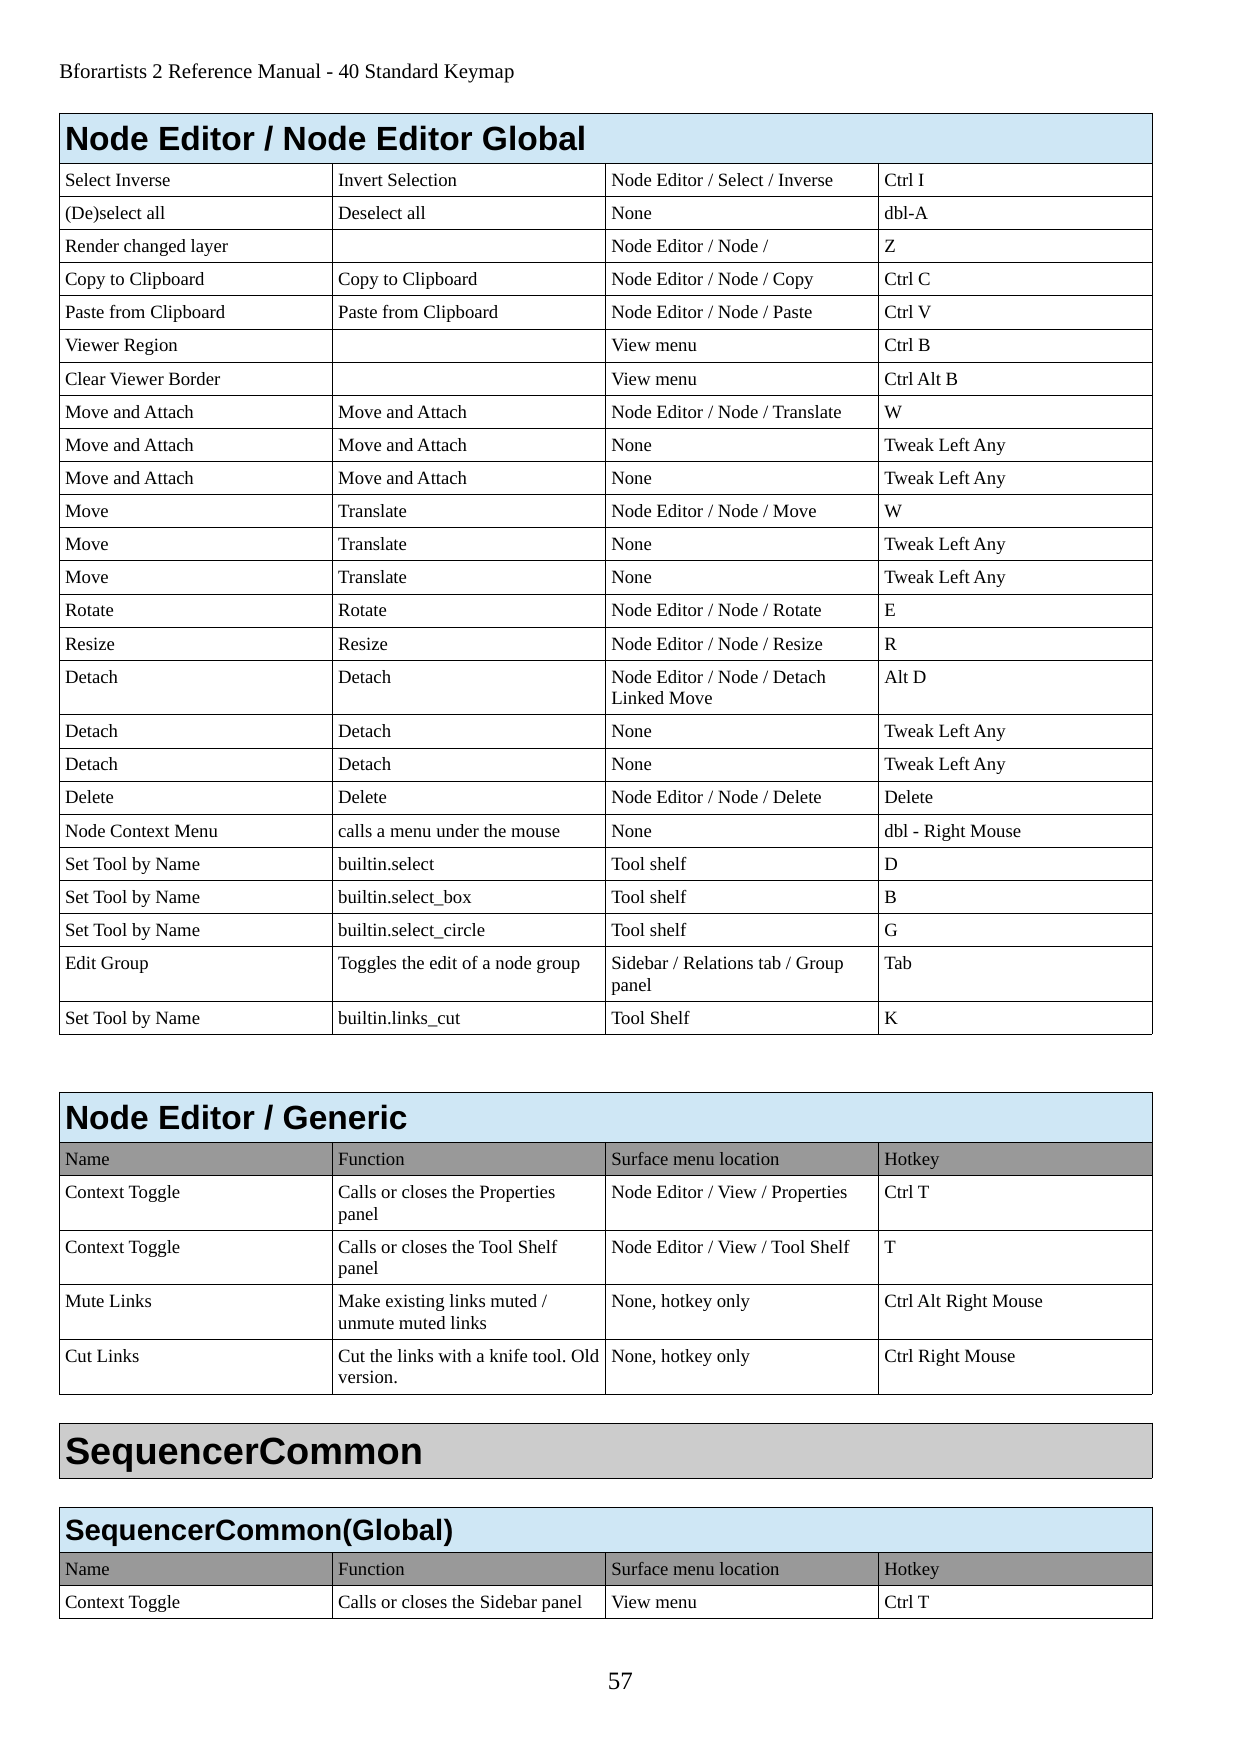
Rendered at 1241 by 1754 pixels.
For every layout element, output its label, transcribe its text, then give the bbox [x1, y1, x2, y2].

table_cell Function [333, 1553, 605, 1585]
table_cell Copy to Clipboard [333, 263, 605, 295]
table_cell Node Editor / View / Properties [606, 1176, 878, 1230]
table_cell Name [60, 1553, 332, 1585]
table_cell Select Inverse [60, 164, 332, 196]
table_cell Rotate [333, 595, 605, 627]
table_cell Ctrl I [879, 164, 1152, 196]
table_cell Tweak Left Any [879, 749, 1152, 781]
table_cell Detach [333, 661, 605, 714]
table_cell Detach [60, 715, 332, 747]
table_cell T [879, 1231, 1152, 1284]
table_cell R [879, 628, 1152, 660]
table_cell Tweak Left Any [879, 528, 1152, 560]
table_header SequencerCommon(Global) [60, 1508, 1152, 1552]
table_cell Node Editor / Node / Resize [606, 628, 878, 660]
table_cell Node Editor / Node / Delete [606, 782, 878, 814]
table_cell Calls or closes the Sidebar panel [333, 1586, 605, 1618]
table_cell builtin.select [333, 848, 605, 880]
table_cell Translate [333, 495, 605, 527]
table_cell Tweak Left Any [879, 462, 1152, 494]
table_cell Cut Links [60, 1340, 332, 1394]
table_cell None [606, 429, 878, 461]
table_cell Node Editor / Select / Inverse [606, 164, 878, 196]
table_cell [333, 363, 605, 395]
table_cell Move [60, 561, 332, 593]
table_cell Node Editor / Node / [606, 230, 878, 262]
table_cell Set Tool by Name [60, 881, 332, 913]
table_cell View menu [606, 363, 878, 395]
table_cell Z [879, 230, 1152, 262]
table_cell Surface menu location [606, 1553, 878, 1585]
table_cell B [879, 881, 1152, 913]
table_cell Move and Attach [333, 462, 605, 494]
table_cell None [606, 528, 878, 560]
table_cell dbl-A [879, 197, 1152, 229]
table_cell Make existing links muted / unmute muted links [333, 1285, 605, 1339]
table_cell Name [60, 1143, 332, 1175]
table_header SequencerCommon [60, 1424, 1152, 1478]
table_cell Viewer Region [60, 330, 332, 362]
table_cell Ctrl T [879, 1586, 1152, 1618]
table_cell Move and Attach [333, 429, 605, 461]
table_cell Ctrl B [879, 330, 1152, 362]
table_cell None [606, 462, 878, 494]
table_cell Edit Group [60, 947, 332, 1001]
table_cell Move and Attach [60, 429, 332, 461]
table_cell Node Context Menu [60, 815, 332, 847]
table_cell Calls or closes the Properties panel [333, 1176, 605, 1230]
table_cell builtin.links_cut [333, 1002, 605, 1034]
table_cell None [606, 561, 878, 593]
table_cell Node Editor / View / Tool Shelf [606, 1231, 878, 1284]
table_cell Delete [879, 782, 1152, 814]
table_cell Ctrl Alt B [879, 363, 1152, 395]
table_cell Move and Attach [60, 396, 332, 428]
table_header Node Editor / Node Editor Global [60, 114, 1152, 163]
table_cell Set Tool by Name [60, 848, 332, 880]
table_cell K [879, 1002, 1152, 1034]
table_cell Cut the links with a knife tool. Old version. [333, 1340, 605, 1394]
table_cell [333, 230, 605, 262]
table_cell Tool shelf [606, 848, 878, 880]
table_cell Set Tool by Name [60, 1002, 332, 1034]
table_cell Tool Shelf [606, 1002, 878, 1034]
table_cell (De)select all [60, 197, 332, 229]
table_cell View menu [606, 1586, 878, 1618]
table_cell Tweak Left Any [879, 715, 1152, 747]
table_cell Move and Attach [60, 462, 332, 494]
table_cell None [606, 715, 878, 747]
table_cell Hotkey [879, 1553, 1152, 1585]
table_cell Calls or closes the Tool Shelf panel [333, 1231, 605, 1284]
table_cell Context Toggle [60, 1176, 332, 1230]
table_cell Node Editor / Node / Translate [606, 396, 878, 428]
table_cell None [606, 197, 878, 229]
table_cell Detach [60, 661, 332, 714]
table_cell W [879, 396, 1152, 428]
table_cell Node Editor / Node / Move [606, 495, 878, 527]
table_cell Copy to Clipboard [60, 263, 332, 295]
table_cell Resize [333, 628, 605, 660]
table_cell D [879, 848, 1152, 880]
table_cell Node Editor / Node / Paste [606, 296, 878, 328]
table_cell Alt D [879, 661, 1152, 714]
table_cell calls a menu under the mouse [333, 815, 605, 847]
table_cell Move [60, 528, 332, 560]
table_cell Tool shelf [606, 881, 878, 913]
table_cell Delete [333, 782, 605, 814]
table_cell builtin.select_circle [333, 914, 605, 946]
table_cell E [879, 595, 1152, 627]
table_cell Sidebar / Relations tab / Group panel [606, 947, 878, 1001]
table_cell Set Tool by Name [60, 914, 332, 946]
table_cell Deselect all [333, 197, 605, 229]
table_cell Delete [60, 782, 332, 814]
table_cell Tweak Left Any [879, 429, 1152, 461]
table_cell Ctrl Right Mouse [879, 1340, 1152, 1394]
table_cell Tool shelf [606, 914, 878, 946]
table_cell dbl - Right Mouse [879, 815, 1152, 847]
table_cell Invert Selection [333, 164, 605, 196]
table_cell Mute Links [60, 1285, 332, 1339]
table_cell Clear Viewer Border [60, 363, 332, 395]
table_cell Toggles the edit of a node group [333, 947, 605, 1001]
table_cell [333, 330, 605, 362]
table_cell Hotkey [879, 1143, 1152, 1175]
table_cell Context Toggle [60, 1586, 332, 1618]
table_cell Node Editor / Node / Rotate [606, 595, 878, 627]
table_cell Node Editor / Node / Copy [606, 263, 878, 295]
table_cell None [606, 749, 878, 781]
table_cell Translate [333, 561, 605, 593]
table_cell Ctrl V [879, 296, 1152, 328]
table_cell Function [333, 1143, 605, 1175]
table_cell Tweak Left Any [879, 561, 1152, 593]
table_cell Node Editor / Node / Detach Linked Move [606, 661, 878, 714]
table_cell Rotate [60, 595, 332, 627]
table_cell Paste from Clipboard [60, 296, 332, 328]
table_cell Move and Attach [333, 396, 605, 428]
table_cell Detach [60, 749, 332, 781]
table_cell Paste from Clipboard [333, 296, 605, 328]
table_header Node Editor / Generic [60, 1093, 1152, 1142]
table_cell None [606, 815, 878, 847]
table_cell Detach [333, 715, 605, 747]
table_cell View menu [606, 330, 878, 362]
table_cell G [879, 914, 1152, 946]
table_cell Detach [333, 749, 605, 781]
table_cell Surface menu location [606, 1143, 878, 1175]
table_cell Tab [879, 947, 1152, 1001]
table_cell Translate [333, 528, 605, 560]
table_cell Context Toggle [60, 1231, 332, 1284]
table_cell Ctrl C [879, 263, 1152, 295]
table_cell Move [60, 495, 332, 527]
table_cell builtin.select_box [333, 881, 605, 913]
table_cell Ctrl T [879, 1176, 1152, 1230]
table_cell None, hotkey only [606, 1285, 878, 1339]
table_cell Ctrl Alt Right Mouse [879, 1285, 1152, 1339]
table_cell Render changed layer [60, 230, 332, 262]
table_cell None, hotkey only [606, 1340, 878, 1394]
table_cell W [879, 495, 1152, 527]
table_cell Resize [60, 628, 332, 660]
